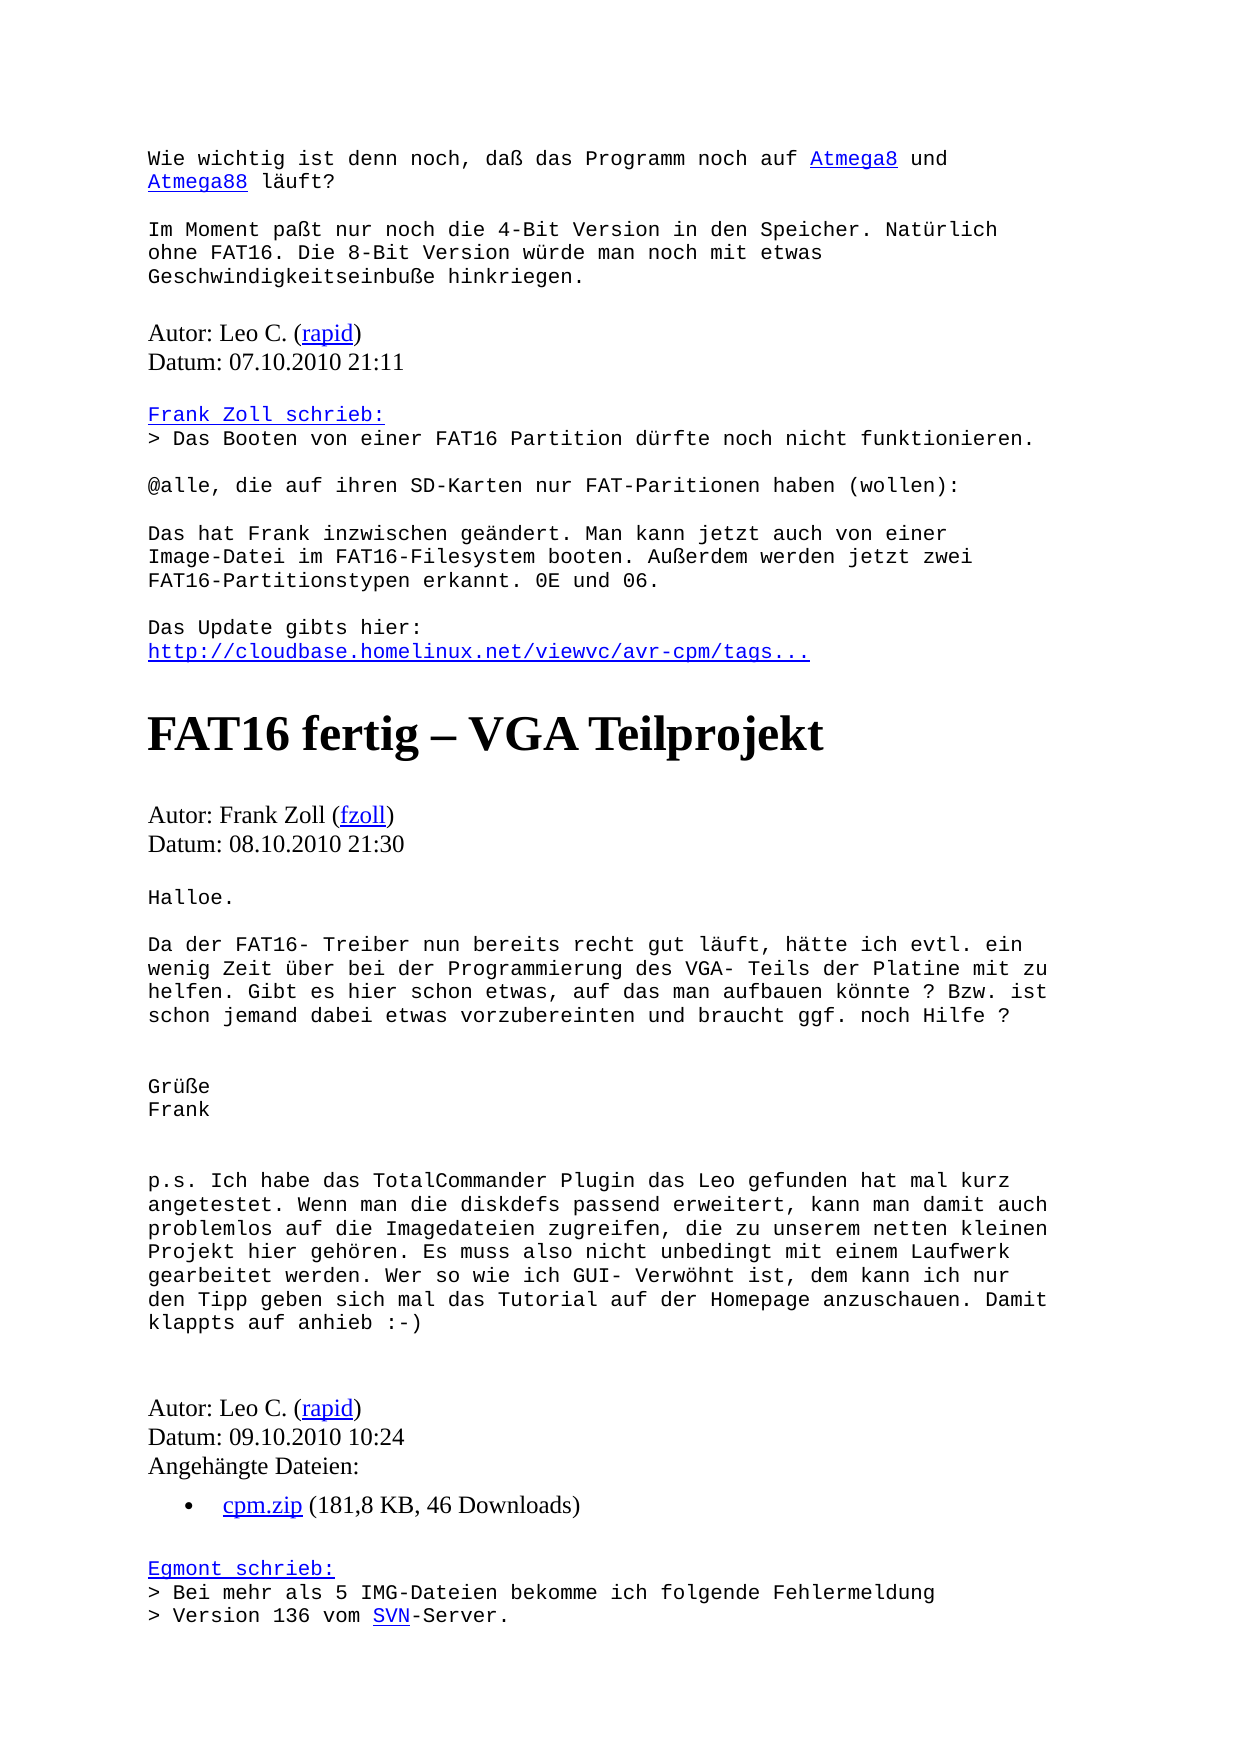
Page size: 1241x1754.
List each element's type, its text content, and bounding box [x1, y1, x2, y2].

text Autor: Leo C. (rapid) [148, 1393, 1093, 1422]
text Datum: 08.10.2010 21:30 [148, 829, 1093, 858]
text Angehängte Dateien: [148, 1451, 1093, 1480]
text p.s. Ich habe das TotalCommander Plugin das Leo gefunden hat mal kurz [148, 1170, 1093, 1194]
text helfen. Gibt es hier schon etwas, auf das man aufbauen könnte ? Bzw. ist [148, 981, 1093, 1005]
text Da der FAT16- Treiber nun bereits recht gut läuft, hätte ich evtl. ein [148, 934, 1093, 958]
text Frank Zoll schrieb: [148, 404, 1093, 428]
text ohne FAT16. Die 8-Bit Version würde man noch mit etwas [148, 242, 1093, 266]
text Autor: Leo C. (rapid) [148, 318, 1093, 347]
text Datum: 09.10.2010 10:24 [148, 1422, 1093, 1451]
text Geschwindigkeitseinbuße hinkriegen. [148, 266, 1093, 289]
text Datum: 07.10.2010 21:11 [148, 347, 1093, 376]
text problemlos auf die Imagedateien zugreifen, die zu unserem netten kleinen [148, 1218, 1093, 1241]
text schon jemand dabei etwas vorzubereinten und braucht ggf. noch Hilfe ? [148, 1005, 1093, 1028]
text > Das Booten von einer FAT16 Partition dürfte noch nicht funktionieren. [148, 428, 1093, 452]
text angetestet. Wenn man die diskdefs passend erweitert, kann man damit auch [148, 1194, 1093, 1218]
text Im Moment paßt nur noch die 4-Bit Version in den Speicher. Natürlich [148, 218, 1093, 242]
text Image-Datei im FAT16-Filesystem booten. Außerdem werden jetzt zwei [148, 546, 1093, 570]
text @alle, die auf ihren SD-Karten nur FAT-Paritionen haben (wollen): [148, 475, 1093, 499]
text gearbeitet werden. Wer so wie ich GUI- Verwöhnt ist, dem kann ich nur [148, 1265, 1093, 1289]
text Das hat Frank inzwischen geändert. Man kann jetzt auch von einer [148, 523, 1093, 546]
text Das Update gibts hier: [148, 617, 1093, 641]
text Halloe. [148, 887, 1093, 910]
text FAT16-Partitionstypen erkannt. 0E und 06. [148, 570, 1093, 594]
text wenig Zeit über bei der Programmierung des VGA- Teils der Platine mit zu [148, 958, 1093, 981]
text Egmont schrieb: [148, 1558, 1093, 1582]
text Frank [148, 1099, 1093, 1123]
text > Version 136 vom SVN-Server. [148, 1605, 1093, 1629]
text Wie wichtig ist denn noch, daß das Programm noch auf Atmega8 und [148, 148, 1093, 171]
subtitle FAT16 fertig – VGA Teilprojekt [148, 704, 1093, 761]
text > Bei mehr als 5 IMG-Dateien bekomme ich folgende Fehlermeldung [148, 1582, 1093, 1605]
text Autor: Frank Zoll (fzoll) [148, 800, 1093, 829]
list cpm.zip (181,8 KB, 46 Downloads) [185, 1490, 1093, 1519]
text Atmega88 läuft? [148, 171, 1093, 195]
text klappts auf anhieb :-) [148, 1312, 1093, 1336]
text den Tipp geben sich mal das Tutorial auf der Homepage anzuschauen. Damit [148, 1289, 1093, 1312]
text http://cloudbase.homelinux.net/viewvc/avr-cpm/tags... [148, 641, 1093, 664]
text Grüße [148, 1076, 1093, 1099]
text Projekt hier gehören. Es muss also nicht unbedingt mit einem Laufwerk [148, 1241, 1093, 1265]
